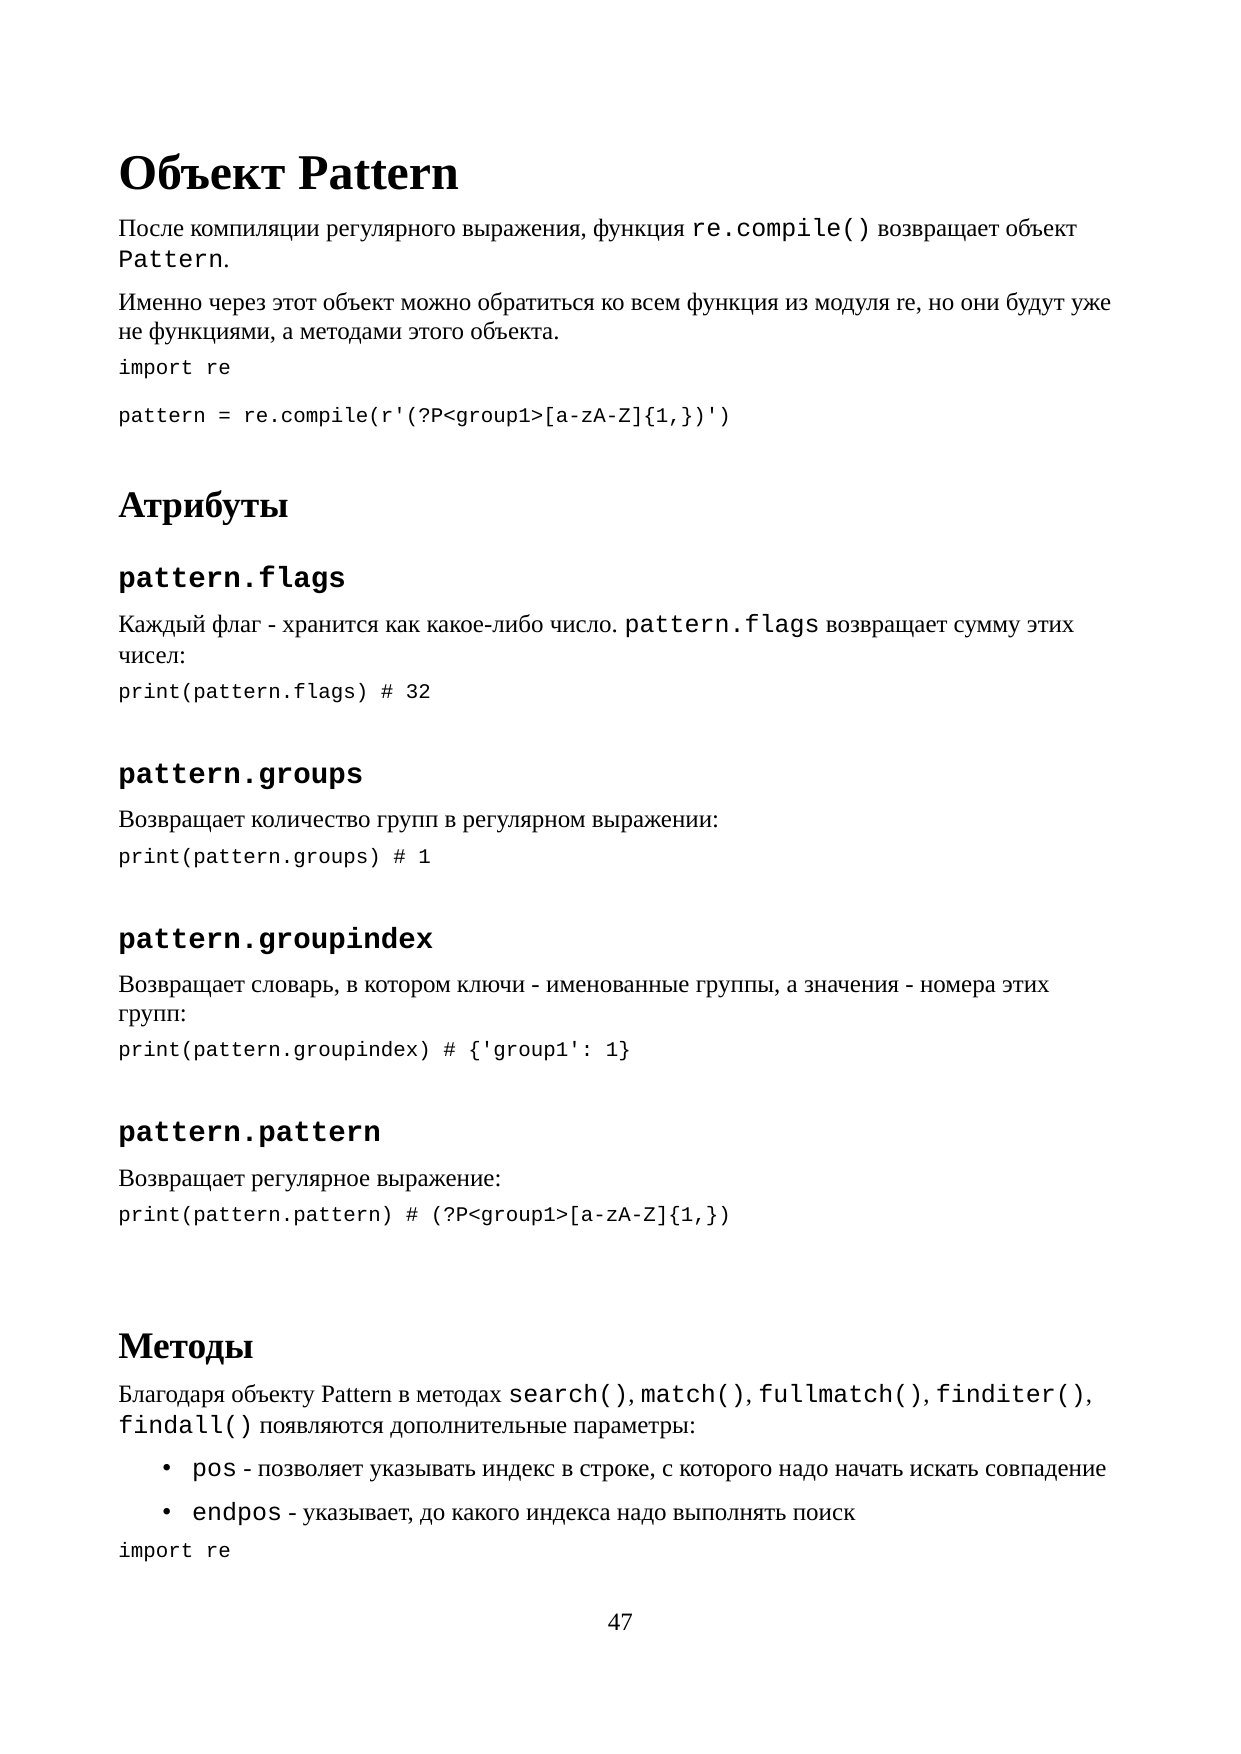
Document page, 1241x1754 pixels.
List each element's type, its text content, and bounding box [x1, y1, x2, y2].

text print(pattern.pattern) # (?P<group1>[a-zA-Z]{1,}) [118, 1204, 1122, 1228]
text Возвращает регулярное выражение: [118, 1163, 1122, 1192]
text print(pattern.flags) # 32 [118, 681, 1122, 704]
subtitle pattern.flags [118, 563, 1122, 596]
subtitle pattern.pattern [118, 1118, 1122, 1151]
text Возвращает словарь, в котором ключи - именованные группы, а значения - номера этих групп: [118, 969, 1122, 1027]
text pattern = re.compile(r'(?P<group1>[a-zA-Z]{1,})') [118, 404, 1122, 428]
text Благодаря объекту Pattern в методах search(), match(), fullmatch(), finditer(), findall() появляются дополнительные параметры: [118, 1379, 1122, 1441]
text import re [118, 1540, 1122, 1564]
subtitle Объект Pattern [118, 143, 1122, 201]
list endpos - указывает, до какого индекса надо выполнять поиск [162, 1497, 1122, 1528]
text print(pattern.groupindex) # {'group1': 1} [118, 1039, 1122, 1063]
text После компиляции регулярного выражения, функция re.compile() возвращает объект Pattern. [118, 213, 1122, 275]
text import re [118, 357, 1122, 381]
text Каждый флаг - хранится как какое-либо число. pattern.flags возвращает сумму этих чисел: [118, 609, 1122, 668]
subtitle pattern.groups [118, 759, 1122, 792]
list pos - позволяет указывать индекс в строке, с которого надо начать искать совпадение [162, 1453, 1122, 1484]
subtitle Атрибуты [118, 483, 1122, 526]
text Возвращает количество групп в регулярном выражении: [118, 804, 1122, 833]
text print(pattern.groups) # 1 [118, 846, 1122, 869]
subtitle pattern.groupindex [118, 924, 1122, 957]
subtitle Методы [118, 1324, 1122, 1367]
text Именно через этот объект можно обратиться ко всем функция из модуля re, но они будут уже не функциями, а методами этого объекта. [118, 287, 1122, 345]
